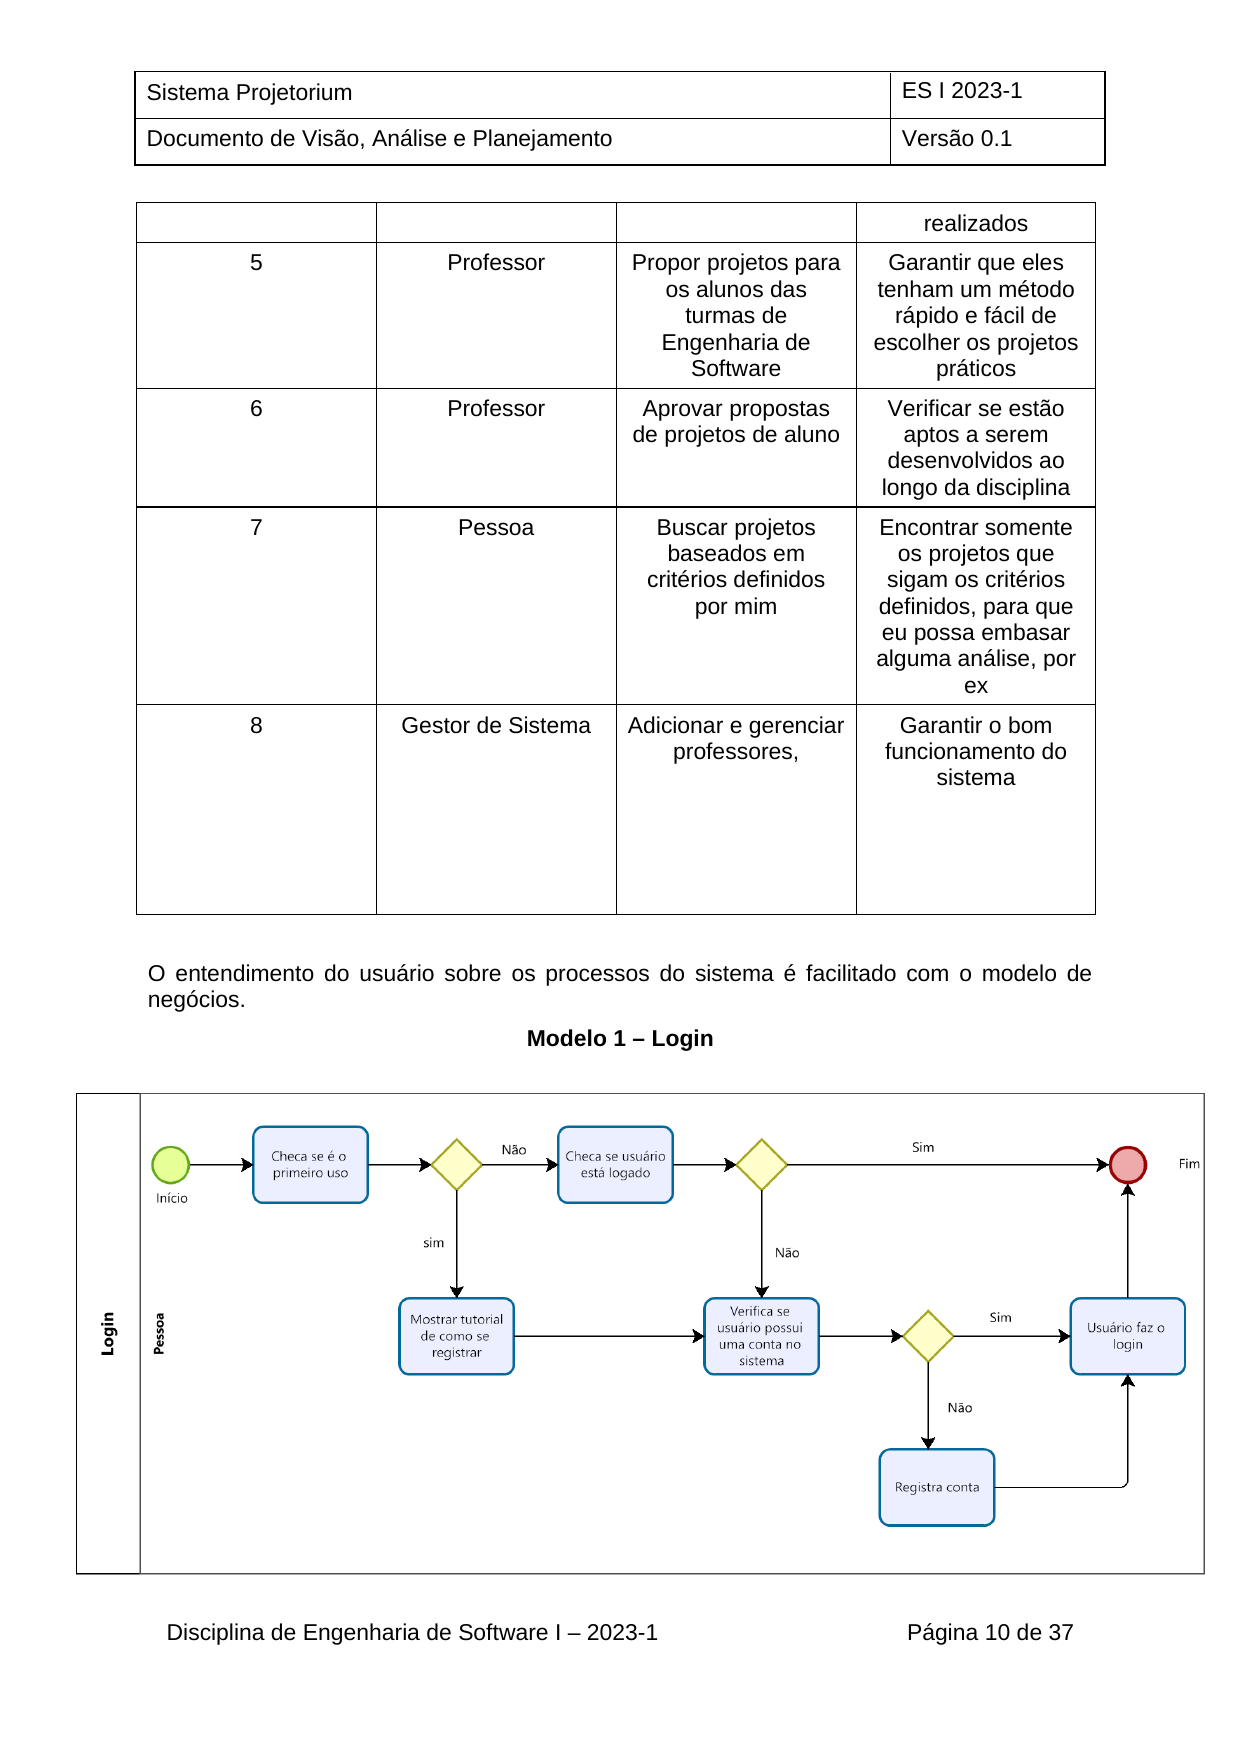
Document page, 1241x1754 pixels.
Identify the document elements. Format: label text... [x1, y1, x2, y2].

table_cell [617, 203, 856, 242]
table_cell Garantir o bom funcionamento do sistema [857, 705, 1095, 913]
table_cell 7 [137, 508, 376, 704]
table_cell [377, 203, 616, 242]
table_cell Professor [377, 243, 616, 387]
table_cell 5 [137, 243, 376, 387]
table_cell 8 [137, 705, 376, 913]
text O entendimento do usuário sobre os processos do sistema é facilitado com o modelo de negócios. [148, 960, 1092, 1012]
table_cell 6 [137, 389, 376, 506]
table_cell Garantir que eles tenham um método rápido e fácil de escolher os projetos práticos [857, 243, 1095, 387]
table_cell [137, 203, 376, 242]
table_cell Propor projetos para os alunos das turmas de Engenharia de Software [617, 243, 856, 387]
table_cell realizados [857, 203, 1095, 242]
text Modelo 1 – Login [148, 1025, 1092, 1051]
table_cell Encontrar somente os projetos que sigam os critérios definidos, para que eu possa embasar alguma análise, por ex [857, 508, 1095, 704]
picture [57, 1073, 1223, 1592]
table_cell Gestor de Sistema [377, 705, 616, 913]
table_cell Pessoa [377, 508, 616, 704]
table_cell Buscar projetos baseados em critérios definidos por mim [617, 508, 856, 704]
table_cell Professor [377, 389, 616, 506]
table_cell Verificar se estão aptos a serem desenvolvidos ao longo da disciplina [857, 389, 1095, 506]
table_cell Adicionar e gerenciar professores, [617, 705, 856, 913]
table_cell Aprovar propostas de projetos de aluno [617, 389, 856, 506]
